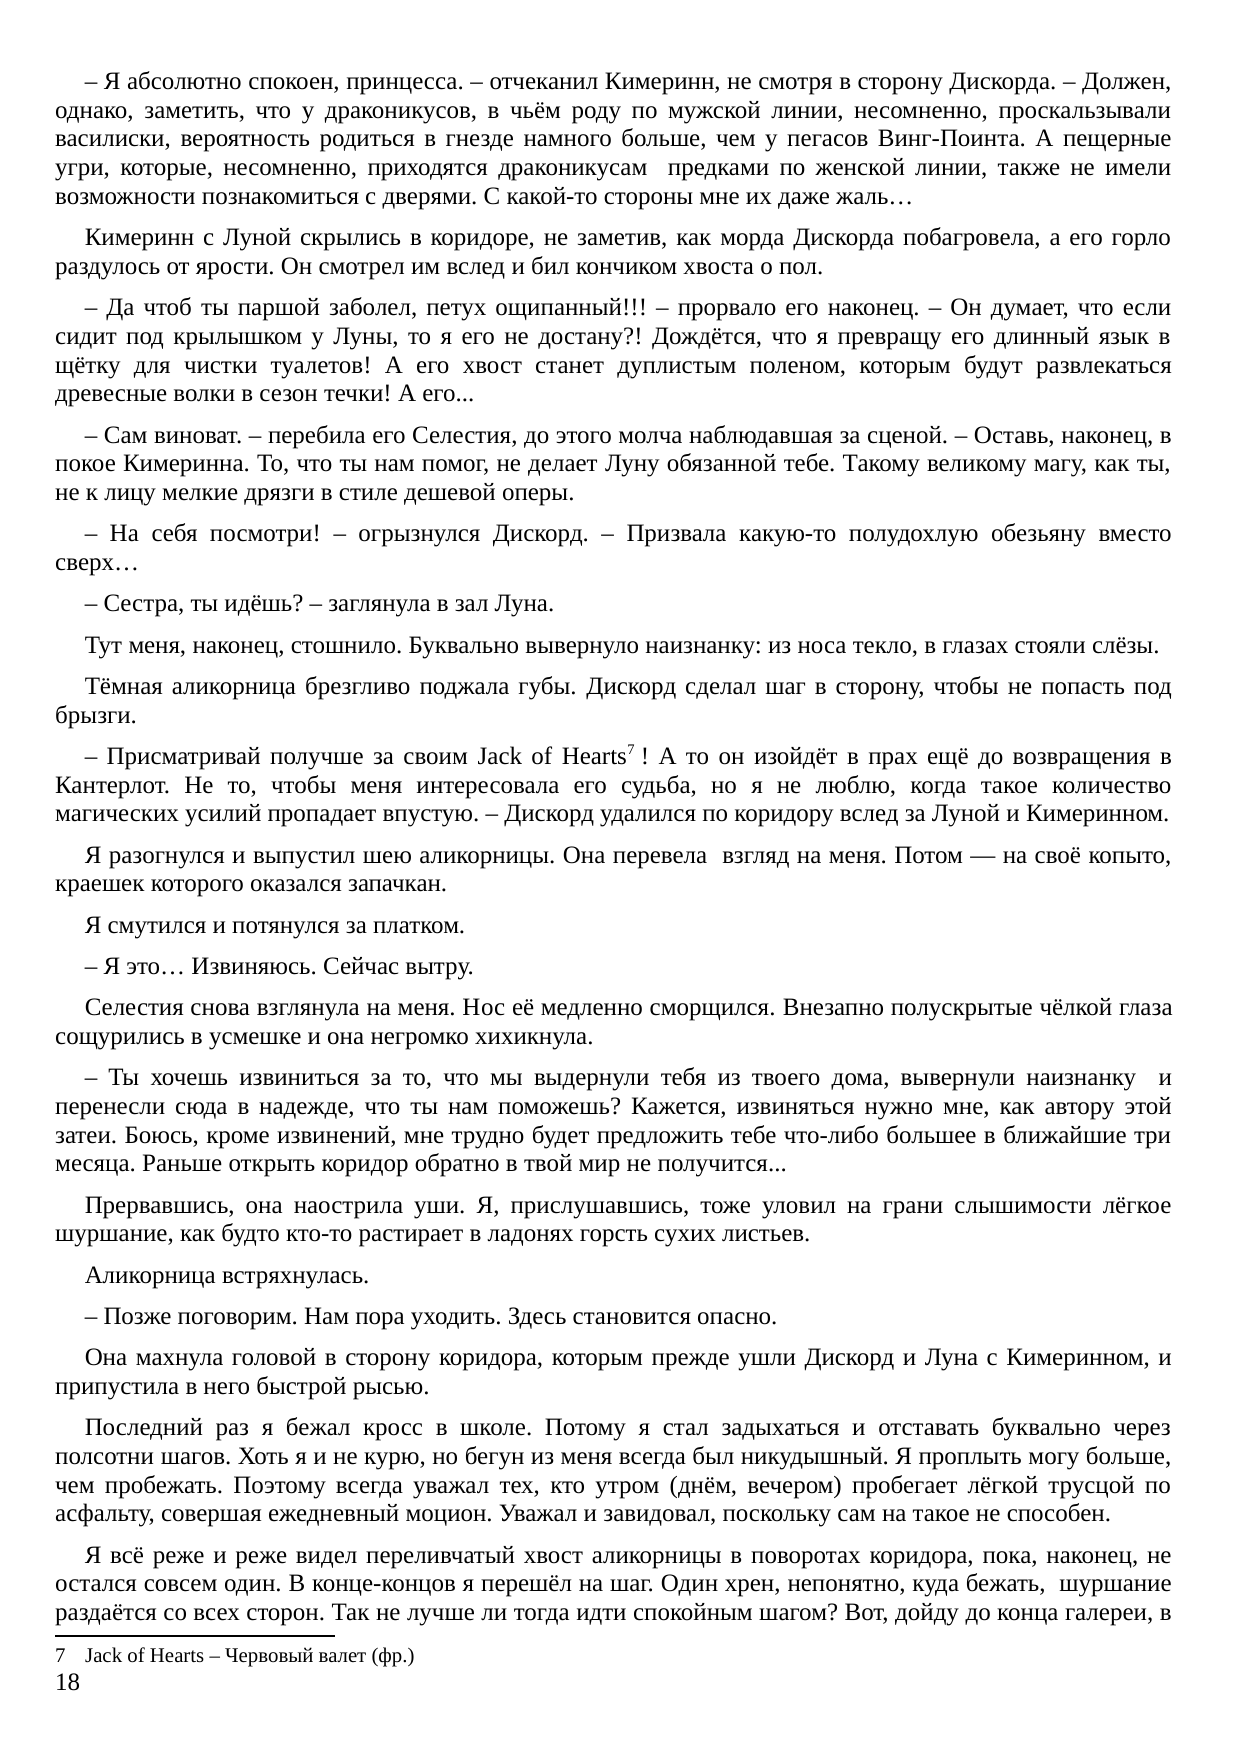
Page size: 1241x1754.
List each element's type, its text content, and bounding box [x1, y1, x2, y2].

text – Я это… Извиняюсь. Сейчас вытру. [55, 951, 1173, 980]
text – Я абсолютно спокоен, принцесса. – отчеканил Кимеринн, не смотря в сторону Дискорда. – Должен, однако, заметить, что у драконикусов, в чьём роду по мужской линии, несомненно, проскальзывали василиски, вероятность родиться в гнезде намного больше, чем у пегасов Винг-Поинта. А пещерные угри, которые, несомненно, приходятся драконикусам предками по женской линии, также не имели возможности познакомиться с дверями. С какой-то стороны мне их даже жаль… [55, 66, 1173, 210]
text – Ты хочешь извиниться за то, что мы выдернули тебя из твоего дома, вывернули наизнанку и перенесли сюда в надежде, что ты нам поможешь? Кажется, извиняться нужно мне, как автору этой затеи. Боюсь, кроме извинений, мне трудно будет предложить тебе что-либо большее в ближайшие три месяца. Раньше открыть коридор обратно в твой мир не получится... [55, 1062, 1173, 1177]
text Jack of Hearts – Червовый валет (фр.) [55, 1642, 1173, 1667]
text – Сестра, ты идёшь? – заглянула в зал Луна. [55, 588, 1173, 617]
text Я всё реже и реже видел переливчатый хвост аликорницы в поворотах коридора, пока, наконец, не остался совсем один. В конце-концов я перешёл на шаг. Один хрен, непонятно, куда бежать, шуршание раздаётся со всех сторон. Так не лучше ли тогда идти спокойным шагом? Вот, дойду до конца галереи, в [55, 1540, 1173, 1626]
text – Сам виноват. – перебила его Селестия, до этого молча наблюдавшая за сценой. – Оставь, наконец, в покое Кимеринна. То, что ты нам помог, не делает Луну обязанной тебе. Такому великому магу, как ты, не к лицу мелкие дрязги в стиле дешевой оперы. [55, 420, 1173, 506]
text – Да чтоб ты паршой заболел, петух ощипанный!!! – прорвало его наконец. – Он думает, что если сидит под крылышком у Луны, то я его не достану?! Дождётся, что я превращу его длинный язык в щётку для чистки туалетов! А его хвост станет дуплистым поленом, которым будут развлекаться древесные волки в сезон течки! А его... [55, 292, 1173, 407]
text – Присматривай получше за своим Jack of Hearts ! А то он изойдёт в прах ещё до возвращения в Кантерлот. Не то, чтобы меня интересовала его судьба, но я не люблю, когда такое количество магических усилий пропадает впустую. – Дискорд удалился по коридору вслед за Луной и Кимеринном. [55, 741, 1173, 827]
text Последний раз я бежал кросс в школе. Потому я стал задыхаться и отставать буквально через полсотни шагов. Хоть я и не курю, но бегун из меня всегда был никудышный. Я проплыть могу больше, чем пробежать. Поэтому всегда уважал тех, кто утром (днём, вечером) пробегает лёгкой трусцой по асфальту, совершая ежедневный моцион. Уважал и завидовал, поскольку сам на такое не способен. [55, 1412, 1173, 1527]
text – На себя посмотри! – огрызнулся Дискорд. – Призвала какую-то полудохлую обезьяну вместо сверх… [55, 518, 1173, 576]
text Она махнула головой в сторону коридора, которым прежде ушли Дискорд и Луна с Кимеринном, и припустила в него быстрой рысью. [55, 1342, 1173, 1400]
text Я разогнулся и выпустил шею аликорницы. Она перевела взгляд на меня. Потом — на своё копыто, краешек которого оказался запачкан. [55, 840, 1173, 897]
text Я смутился и потянулся за платком. [55, 910, 1173, 938]
text Аликорница встряхнулась. [55, 1260, 1173, 1288]
text Тут меня, наконец, стошнило. Буквально вывернуло наизнанку: из носа текло, в глазах стояли слёзы. [55, 630, 1173, 658]
text – Позже поговорим. Нам пора уходить. Здесь становится опасно. [55, 1301, 1173, 1330]
text Селестия снова взглянула на меня. Нос её медленно сморщился. Внезапно полускрытые чёлкой глаза сощурились в усмешке и она негромко хихикнула. [55, 992, 1173, 1050]
text Прервавшись, она наострила уши. Я, прислушавшись, тоже уловил на грани слышимости лёгкое шуршание, как будто кто-то растирает в ладонях горсть сухих листьев. [55, 1190, 1173, 1247]
text Тёмная аликорница брезгливо поджала губы. Дискорд сделал шаг в сторону, чтобы не попасть под брызги. [55, 671, 1173, 728]
text Кимеринн с Луной скрылись в коридоре, не заметив, как морда Дискорда побагровела, а его горло раздулось от ярости. Он смотрел им вслед и бил кончиком хвоста о пол. [55, 222, 1173, 280]
